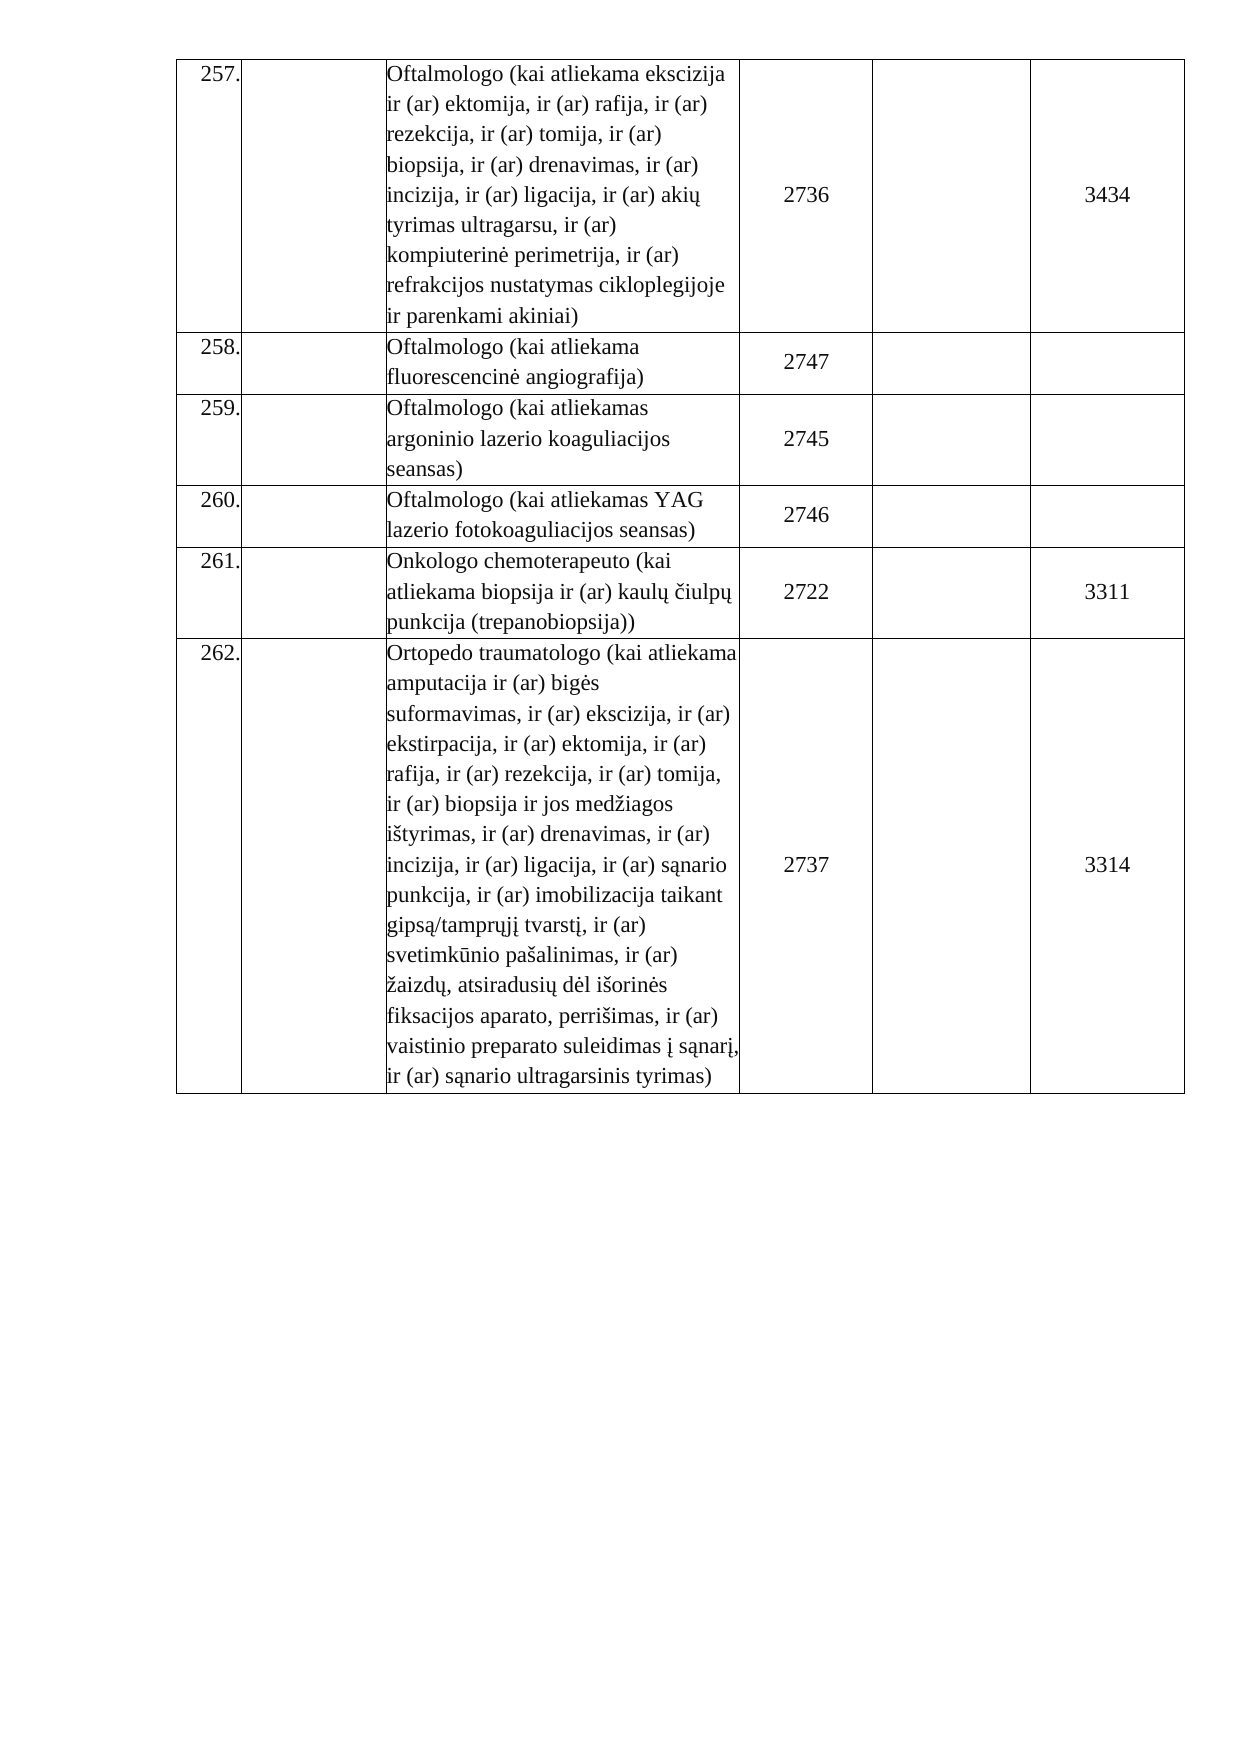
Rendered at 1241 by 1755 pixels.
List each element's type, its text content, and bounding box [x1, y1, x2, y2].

table_cell [1203, 638, 1208, 1092]
table_cell [1203, 332, 1208, 393]
table_cell 2736 [740, 60, 872, 332]
table_cell 261. 2 [177, 548, 241, 638]
table_cell [1208, 332, 1213, 393]
table_cell [1230, 394, 1240, 485]
table_cell Onkologo chemoterapeuto (kai atliekama biopsija ir (ar) kaulų čiulpų punkcija (trepanobiopsija)) [387, 548, 739, 638]
table_cell [242, 486, 386, 547]
table_cell [873, 548, 1030, 638]
table_cell [242, 548, 386, 638]
table_cell [1213, 638, 1230, 1092]
table_cell [1185, 394, 1203, 485]
table_cell [1185, 638, 1203, 1092]
table_cell [1185, 547, 1203, 638]
table_cell [1203, 485, 1208, 547]
table_cell Oftalmologo (kai atliekamas argoninio lazerio koaguliacijos seansas) [387, 395, 739, 485]
table_cell [1213, 547, 1230, 638]
table_cell [242, 60, 386, 332]
table_cell 2747 [740, 333, 872, 393]
table_cell [1208, 638, 1213, 1092]
table_cell Oftalmologo (kai atliekama fluorescencinė angiografija) [387, 333, 739, 393]
table_cell [1031, 486, 1184, 547]
table_cell [1203, 394, 1208, 485]
table_cell [1213, 59, 1230, 332]
table_cell [1213, 332, 1230, 393]
table_cell [1185, 332, 1203, 393]
table_cell [873, 60, 1030, 332]
table_cell [1230, 485, 1240, 547]
table_cell [1185, 485, 1203, 547]
table_cell [1230, 59, 1240, 332]
table_cell 3314 [1031, 639, 1184, 1092]
table_cell 3311 [1031, 548, 1184, 638]
table_cell 260. 2 [177, 486, 241, 547]
table_cell [1208, 547, 1213, 638]
table_cell 2746 [740, 486, 872, 547]
table_cell [1031, 333, 1184, 393]
table_cell 2737 [740, 639, 872, 1092]
table_cell 258. 2 [177, 333, 241, 393]
table_cell 259. 2 [177, 395, 241, 485]
table_cell Oftalmologo (kai atliekama ekscizija ir (ar) ektomija, ir (ar) rafija, ir (ar) rezekcija, ir (ar) tomija, ir (ar) biopsija, ir (ar) drenavimas, ir (ar) incizija, ir (ar) ligacija, ir (ar) akių tyrimas ultragarsu, ir (ar) kompiuterinė perimetrija, ir (ar) refrakcijos nustatymas cikloplegijoje ir parenkami akiniai) [387, 60, 739, 332]
table_cell [242, 395, 386, 485]
table_cell [1208, 485, 1213, 547]
table_cell [1213, 485, 1230, 547]
table_cell [1230, 638, 1240, 1092]
table_cell [1213, 394, 1230, 485]
table_cell Oftalmologo (kai atliekamas YAG lazerio fotokoaguliacijos seansas) [387, 486, 739, 547]
table_cell 257. 21 [177, 60, 241, 332]
table_cell 2745 [740, 395, 872, 485]
table_cell [873, 333, 1030, 393]
table_cell [242, 639, 386, 1092]
table_cell [873, 486, 1030, 547]
table_cell [1208, 394, 1213, 485]
table_cell 2722 [740, 548, 872, 638]
table_cell [873, 639, 1030, 1092]
table_cell 3434 [1031, 60, 1184, 332]
table_cell 262. 230. [177, 639, 241, 1092]
table_cell [1031, 395, 1184, 485]
table_cell Ortopedo traumatologo (kai atliekama amputacija ir (ar) bigės suformavimas, ir (ar) ekscizija, ir (ar) ekstirpacija, ir (ar) ektomija, ir (ar) rafija, ir (ar) rezekcija, ir (ar) tomija, ir (ar) biopsija ir jos medžiagos ištyrimas, ir (ar) drenavimas, ir (ar) incizija, ir (ar) ligacija, ir (ar) sąnario punkcija, ir (ar) imobilizacija taikant gipsą/tamprųjį tvarstį, ir (ar) svetimkūnio pašalinimas, ir (ar) žaizdų, atsiradusių dėl išorinės fiksacijos aparato, perrišimas, ir (ar) vaistinio preparato suleidimas į sąnarį, ir (ar) sąnario ultragarsinis tyrimas) [387, 639, 739, 1092]
table_cell [1203, 59, 1208, 332]
table_cell [242, 333, 386, 393]
table_cell [1185, 59, 1203, 332]
table_cell [1208, 59, 1213, 332]
table_cell [873, 395, 1030, 485]
table_cell [1230, 332, 1240, 393]
table_cell [1203, 547, 1208, 638]
table_cell [1230, 547, 1240, 638]
